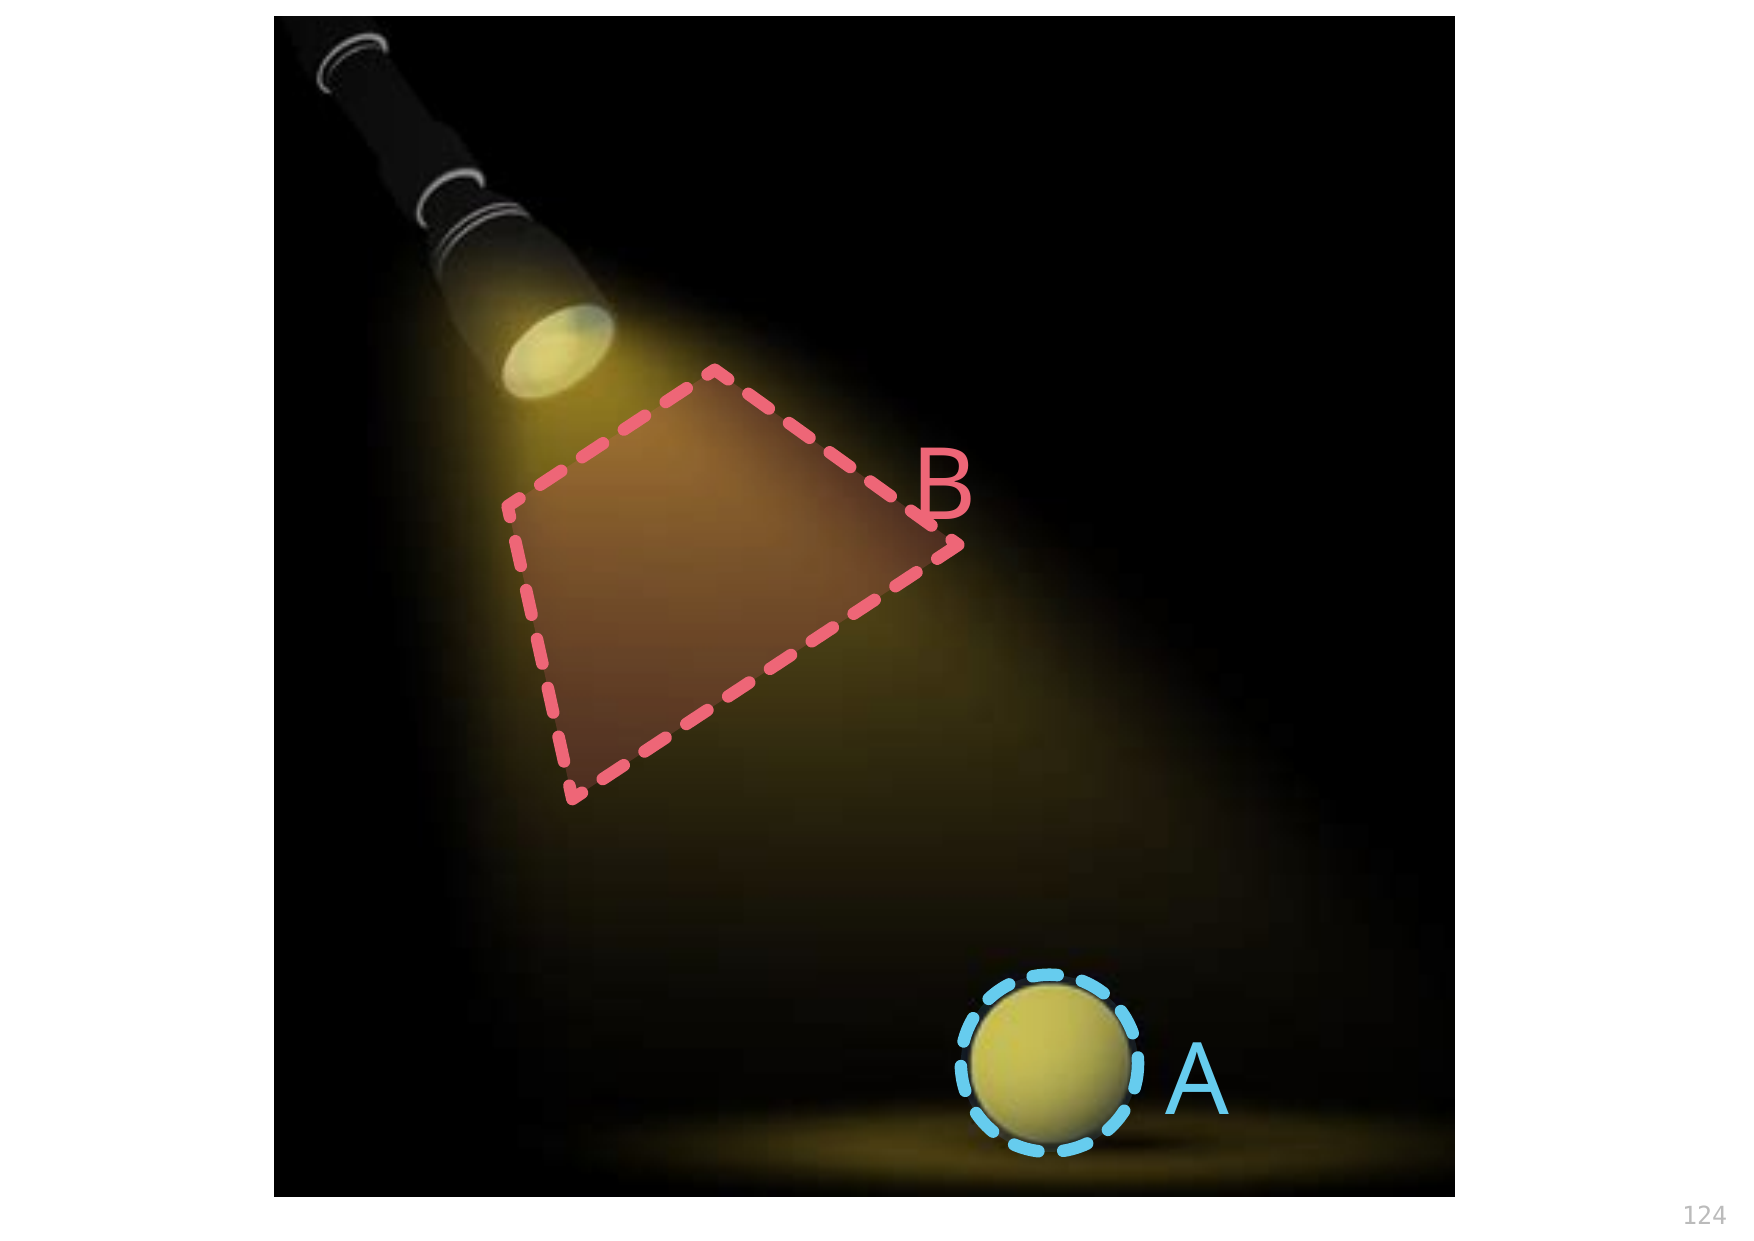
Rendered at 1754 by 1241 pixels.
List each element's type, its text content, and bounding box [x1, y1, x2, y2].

text_box A [1150, 1000, 1258, 1116]
text_box [960, 974, 1139, 1152]
text_box B [896, 405, 988, 521]
text_box [507, 369, 959, 800]
picture [274, 16, 1455, 1197]
